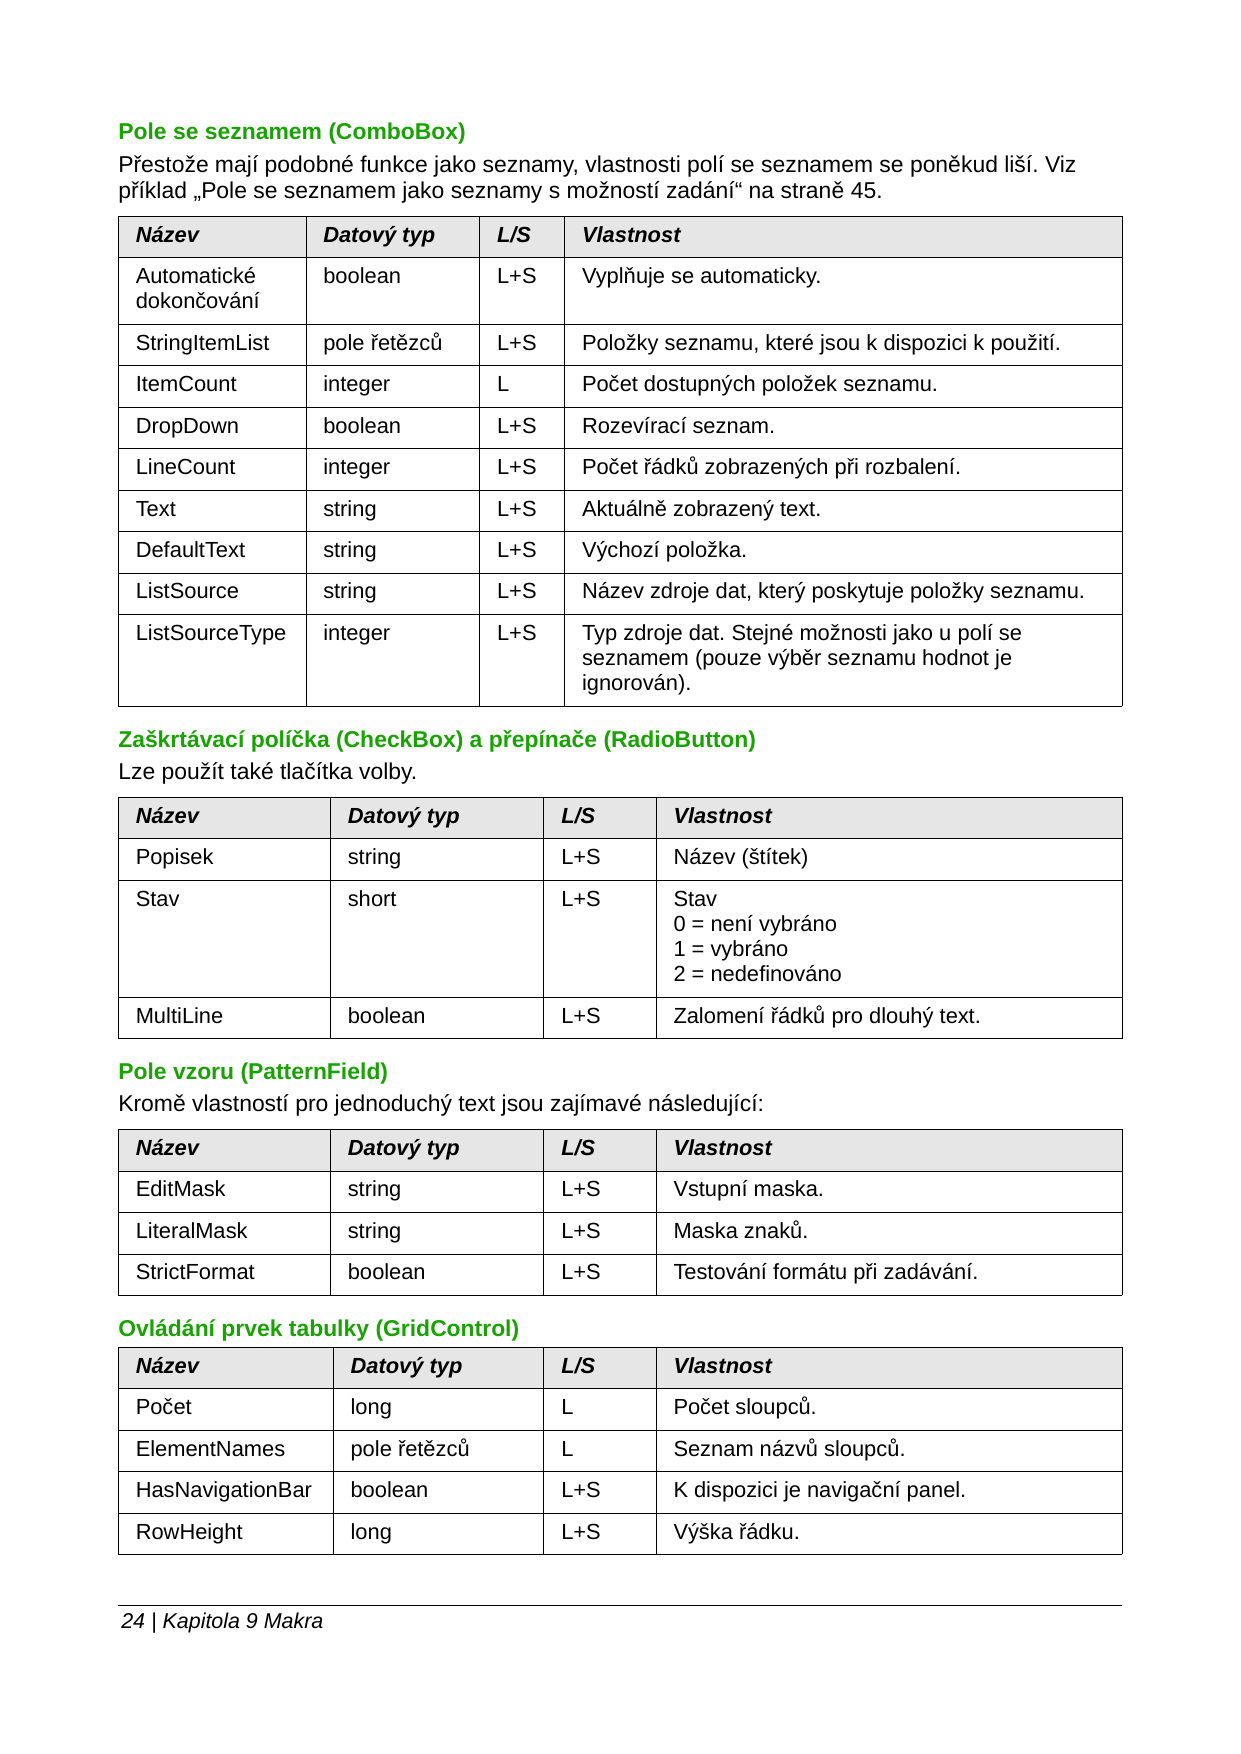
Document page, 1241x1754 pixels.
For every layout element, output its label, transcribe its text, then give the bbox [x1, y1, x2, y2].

table_cell StringItemList [119, 325, 306, 365]
table_cell L+S [544, 1514, 656, 1554]
table_cell Aktuálně zobrazený text. [565, 491, 1122, 531]
table_header Vlastnost [657, 798, 1122, 838]
table_cell long [334, 1514, 543, 1554]
table_cell StrictFormat [119, 1255, 330, 1295]
table_cell Typ zdroje dat. Stejné možnosti jako u polí se seznamem (pouze výběr seznamu hodnot je ignorován). [565, 615, 1122, 706]
table_header Název [119, 1348, 333, 1388]
table_cell ListSource [119, 574, 306, 614]
table_cell Výška řádku. [657, 1514, 1122, 1554]
table_header Vlastnost [657, 1130, 1122, 1171]
table_cell boolean [307, 258, 479, 324]
table_cell Zalomení řádků pro dlouhý text. [657, 998, 1122, 1038]
table_cell Počet sloupců. [657, 1389, 1122, 1430]
subtitle Pole vzoru (PatternField) [118, 1058, 1122, 1084]
table_cell string [307, 491, 479, 531]
table_cell Počet dostupných položek seznamu. [565, 366, 1122, 407]
table_header L/S [544, 1348, 656, 1388]
table_cell string [307, 532, 479, 573]
table_cell L+S [480, 325, 564, 365]
table_cell L+S [544, 1255, 656, 1295]
table_cell Testování formátu při zadávání. [657, 1255, 1122, 1295]
table_header L/S [480, 217, 564, 257]
table_cell L+S [544, 1172, 656, 1212]
table_cell string [331, 839, 543, 880]
table_cell ElementNames [119, 1431, 333, 1471]
table_header Datový typ [331, 1130, 543, 1171]
table_cell L [480, 366, 564, 407]
table_cell LiteralMask [119, 1213, 330, 1253]
table_header Název [119, 798, 330, 838]
table_header Vlastnost [657, 1348, 1122, 1388]
table_cell Stav [119, 881, 330, 997]
table_header Název [119, 1130, 330, 1171]
table_cell ItemCount [119, 366, 306, 407]
table_cell Počet [119, 1389, 333, 1430]
table_cell Rozevírací seznam. [565, 408, 1122, 448]
table_cell integer [307, 366, 479, 407]
table_cell Vstupní maska. [657, 1172, 1122, 1212]
table_cell Název (štítek) [657, 839, 1122, 880]
table_header L/S [544, 1130, 656, 1171]
table_header Datový typ [331, 798, 543, 838]
table_cell L+S [544, 881, 656, 997]
table_cell L+S [544, 998, 656, 1038]
table_cell pole řetězců [334, 1431, 543, 1471]
subtitle Zaškrtávací políčka (CheckBox) a přepínače (RadioButton) [118, 726, 1122, 752]
table_cell boolean [331, 998, 543, 1038]
table_cell L+S [480, 615, 564, 706]
table_cell L+S [480, 449, 564, 490]
text Kromě vlastností pro jednoduchý text jsou zajímavé následující: [118, 1090, 1122, 1117]
table_cell string [331, 1213, 543, 1253]
table_cell short [331, 881, 543, 997]
table_cell L+S [480, 532, 564, 573]
table_cell L+S [480, 491, 564, 531]
table_cell string [331, 1172, 543, 1212]
table_cell L+S [480, 258, 564, 324]
table_cell Automatické dokončování [119, 258, 306, 324]
table_cell Maska znaků. [657, 1213, 1122, 1253]
table_cell LineCount [119, 449, 306, 490]
table_cell Seznam názvů sloupců. [657, 1431, 1122, 1471]
table_cell MultiLine [119, 998, 330, 1038]
table_header L/S [544, 798, 656, 838]
table_cell Výchozí položka. [565, 532, 1122, 573]
table_cell L+S [480, 574, 564, 614]
table_cell Vyplňuje se automaticky. [565, 258, 1122, 324]
table_cell ListSourceType [119, 615, 306, 706]
table_header Název [119, 217, 306, 257]
table_cell DropDown [119, 408, 306, 448]
table_cell L+S [544, 1472, 656, 1513]
table_cell integer [307, 449, 479, 490]
subtitle Ovládání prvek tabulky (GridControl) [118, 1314, 1122, 1341]
table_cell L+S [544, 1213, 656, 1253]
table_cell HasNavigationBar [119, 1472, 333, 1513]
table_cell boolean [331, 1255, 543, 1295]
table_cell long [334, 1389, 543, 1430]
table_cell Popisek [119, 839, 330, 880]
table_header Vlastnost [565, 217, 1122, 257]
table_cell boolean [307, 408, 479, 448]
table_cell Text [119, 491, 306, 531]
table_cell integer [307, 615, 479, 706]
table_cell Počet řádků zobrazených při rozbalení. [565, 449, 1122, 490]
table_cell K dispozici je navigační panel. [657, 1472, 1122, 1513]
text Lze použít také tlačítka volby. [118, 758, 1122, 784]
table_cell L+S [480, 408, 564, 448]
table_cell string [307, 574, 479, 614]
table_cell Název zdroje dat, který poskytuje položky seznamu. [565, 574, 1122, 614]
table_cell L+S [544, 839, 656, 880]
table_header Datový typ [307, 217, 479, 257]
table_cell L [544, 1431, 656, 1471]
table_cell Stav 0 = není vybráno 1 = vybráno 2 = nedefinováno [657, 881, 1122, 997]
table_cell DefaultText [119, 532, 306, 573]
subtitle Pole se seznamem (ComboBox) [118, 118, 1122, 144]
text Přestože mají podobné funkce jako seznamy, vlastnosti polí se seznamem se poněkud liší. Viz příklad „Pole se seznamem jako seznamy s možností zadání“ na straně 45. [118, 151, 1122, 203]
table_cell L [544, 1389, 656, 1430]
table_cell Položky seznamu, které jsou k dispozici k použití. [565, 325, 1122, 365]
table_cell RowHeight [119, 1514, 333, 1554]
table_cell EditMask [119, 1172, 330, 1212]
table_cell boolean [334, 1472, 543, 1513]
table_header Datový typ [334, 1348, 543, 1388]
table_cell pole řetězců [307, 325, 479, 365]
